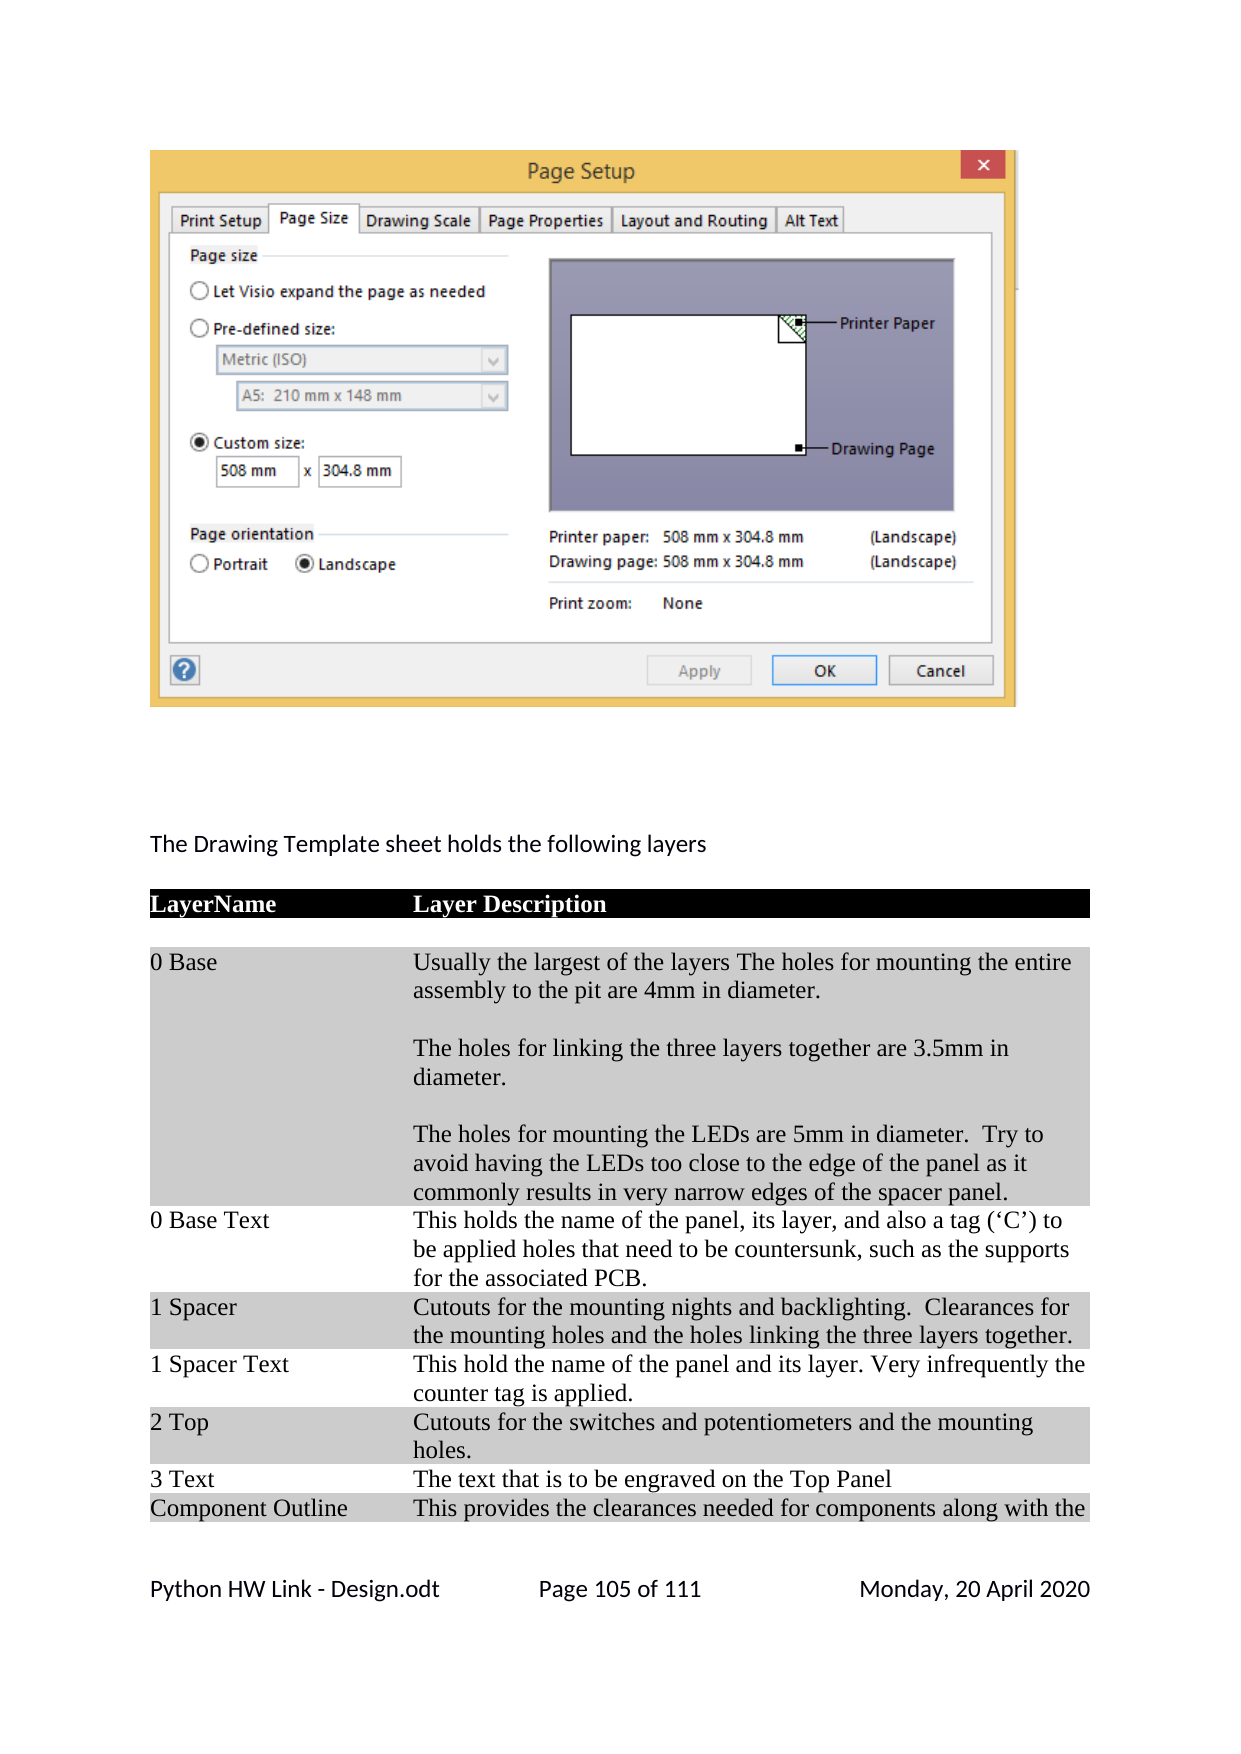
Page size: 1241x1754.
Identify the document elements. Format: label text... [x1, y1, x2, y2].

table_cell 1 Spacer [150, 1292, 413, 1349]
table_cell 2 Top [150, 1407, 413, 1464]
table_cell [413, 918, 1090, 947]
picture [150, 150, 1019, 707]
table_header Layer Description [413, 889, 1090, 918]
table_cell Component Outline [150, 1493, 413, 1522]
table_cell 0 Base Text [150, 1206, 413, 1292]
table_cell This hold the name of the panel and its layer. Very infrequently the counter tag is applied. [413, 1349, 1090, 1407]
table_cell 0 Base [150, 947, 413, 1206]
table_cell 3 Text [150, 1464, 413, 1493]
table_cell The text that is to be engraved on the Top Panel [413, 1464, 1090, 1493]
table_cell Usually the largest of the layers The holes for mounting the entire assembly to the pit are 4mm in diameter. The holes for linking the three layers together are 3.5mm in diameter. The holes for mounting the LEDs are 5mm in diameter. Try to avoid having the LEDs too close to the edge of the panel as it commonly results in very narrow edges of the spacer panel. [413, 947, 1090, 1206]
table_cell 1 Spacer Text [150, 1349, 413, 1407]
text The Drawing Template sheet holds the following layers [150, 828, 1090, 859]
table_cell This holds the name of the panel, its layer, and also a tag (‘C’) to be applied holes that need to be countersunk, such as the supports for the associated PCB. [413, 1206, 1090, 1292]
table_cell Cutouts for the mounting nights and backlighting. Clearances for the mounting holes and the holes linking the three layers together. [413, 1292, 1090, 1349]
table_cell This provides the clearances needed for components along with the [413, 1493, 1090, 1522]
table_cell Cutouts for the switches and potentiometers and the mounting holes. [413, 1407, 1090, 1464]
table_header LayerName [150, 889, 413, 918]
table_cell [150, 918, 413, 947]
